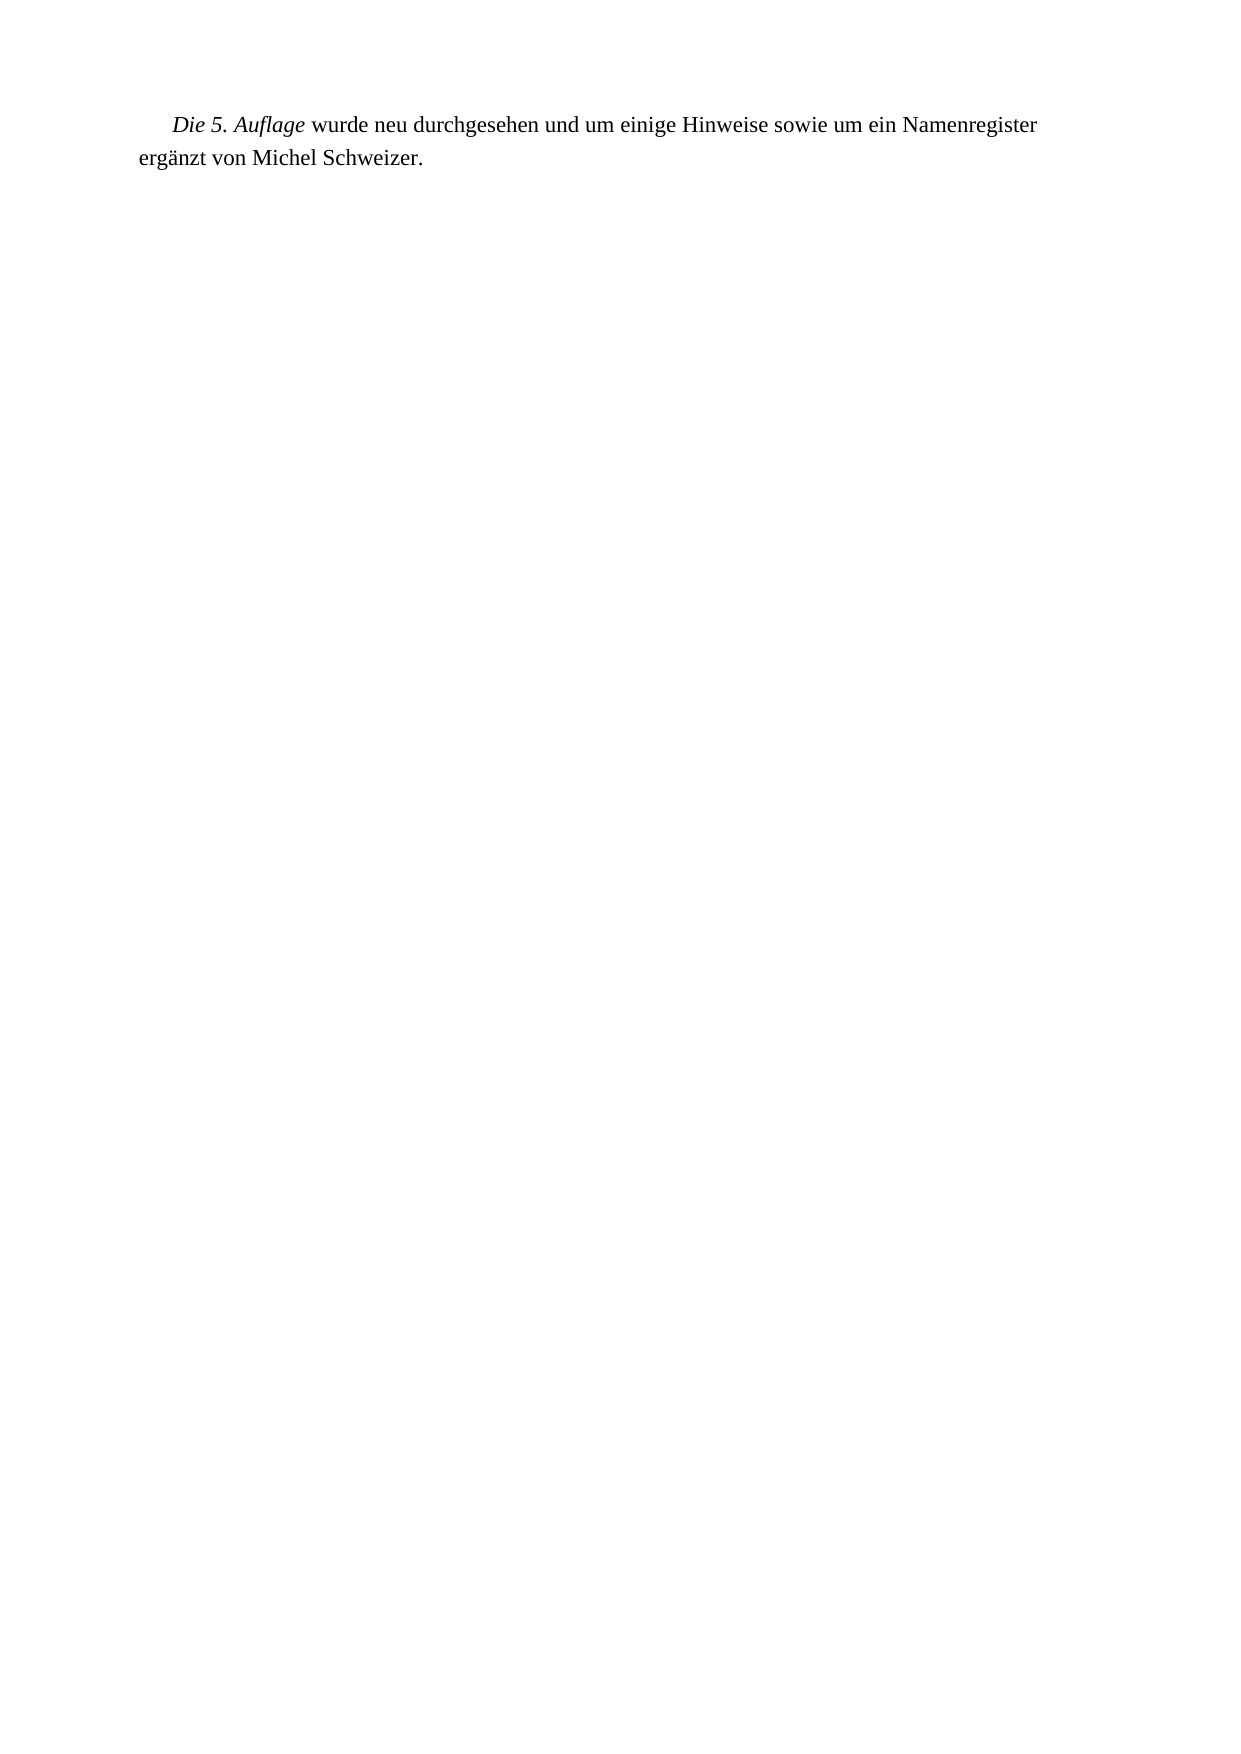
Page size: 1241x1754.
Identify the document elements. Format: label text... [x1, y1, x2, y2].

text Die 5. Auflage wurde neu durchgesehen und um einige Hinweise sowie um ein Namenregister ergänzt von Michel Schweizer. [139, 111, 1038, 171]
